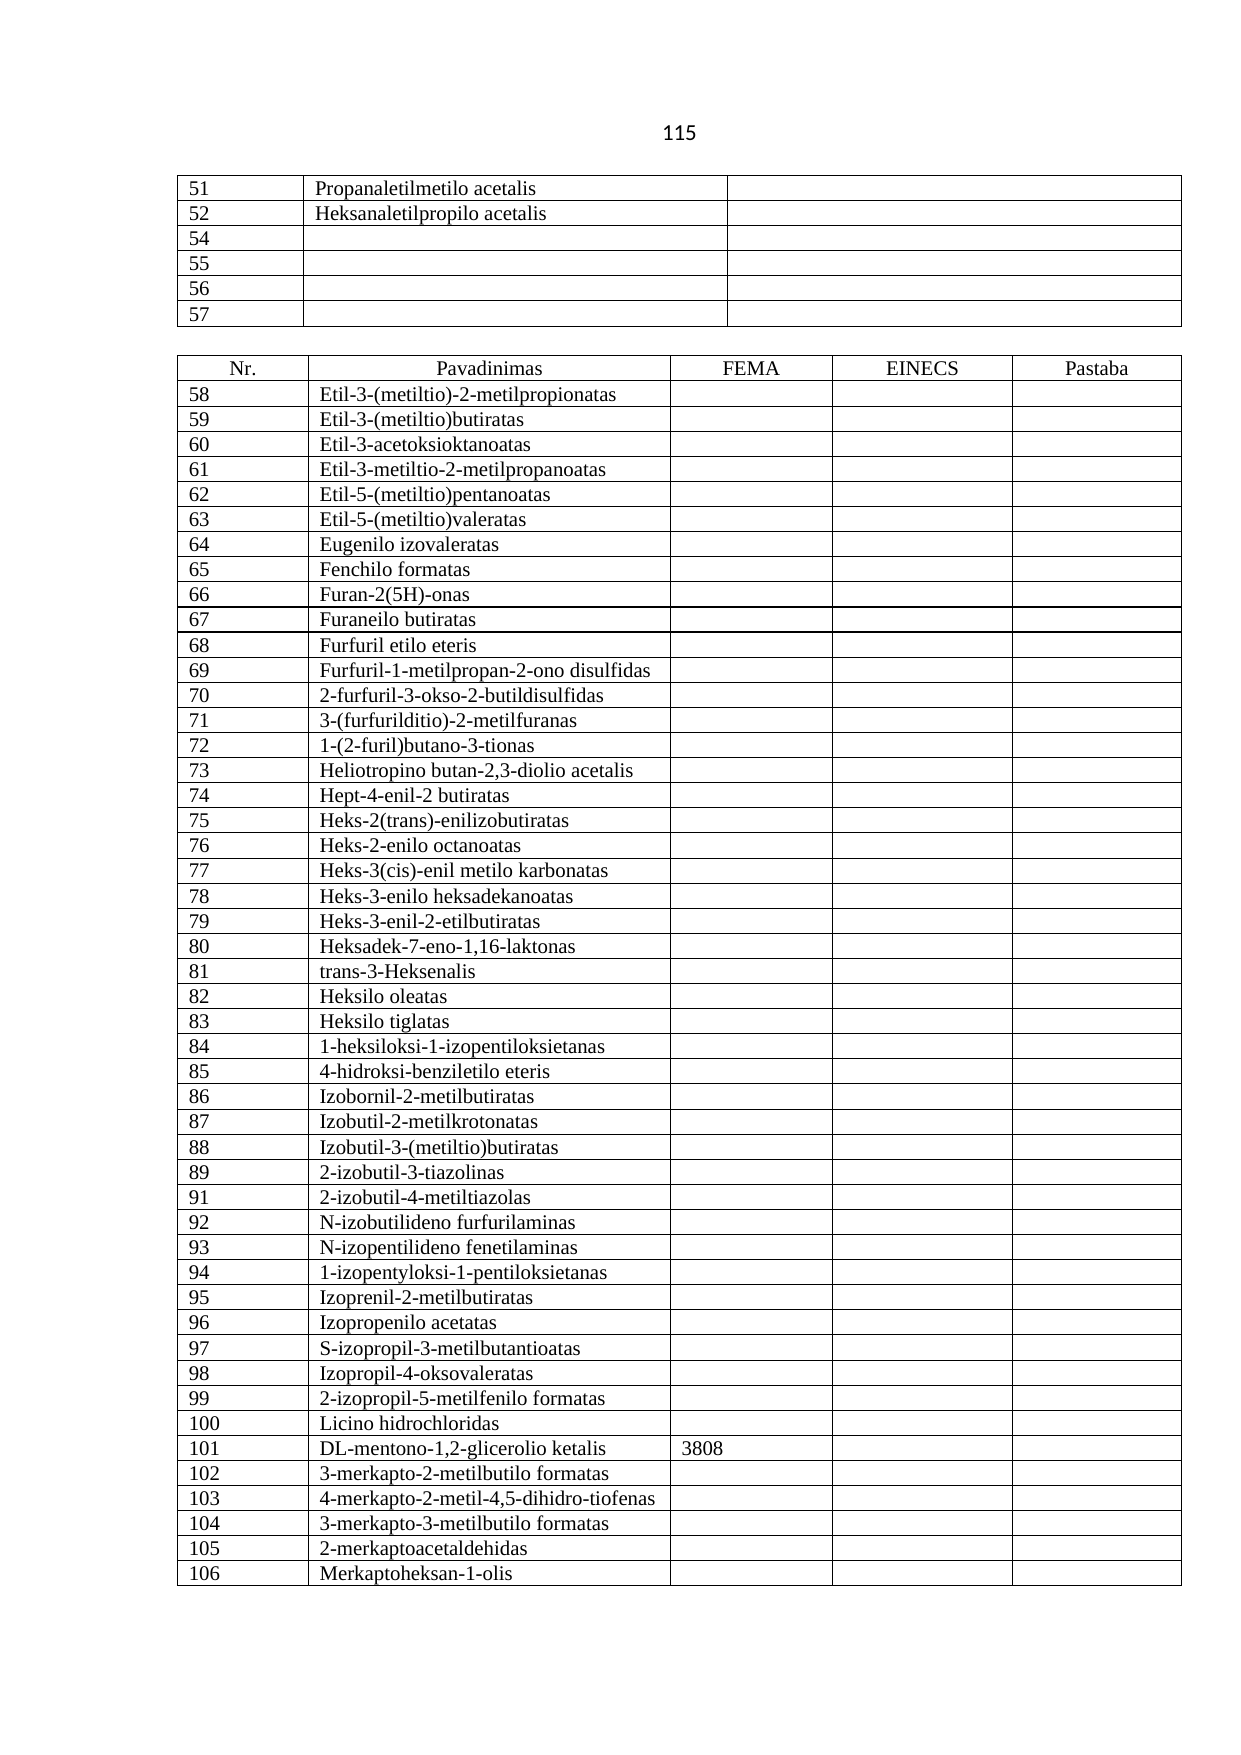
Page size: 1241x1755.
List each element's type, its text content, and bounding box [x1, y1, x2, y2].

table_cell Heksilo oleatas [309, 984, 670, 1008]
table_cell [671, 733, 832, 757]
table_cell Furfuril-1-metilpropan-2-ono disulfidas [309, 658, 670, 682]
table_cell Etil-5-(metiltio)pentanoatas [309, 482, 670, 506]
table_cell 101 [178, 1436, 308, 1460]
table_cell [1013, 1486, 1181, 1510]
table_cell 102 [178, 1461, 308, 1485]
table_cell [833, 1511, 1012, 1535]
table_cell [1013, 1084, 1181, 1108]
table_cell [1013, 959, 1181, 983]
table_cell [671, 582, 832, 606]
table_cell 61 [178, 457, 308, 481]
table_cell [1013, 808, 1181, 832]
table_cell [1013, 1059, 1181, 1083]
table_cell Etil-3-metiltio-2-metilpropanoatas [309, 457, 670, 481]
table_cell [671, 833, 832, 857]
table_cell 70 [178, 683, 308, 707]
table_cell [1013, 1511, 1181, 1535]
table_cell [1013, 708, 1181, 732]
table_cell [671, 1361, 832, 1384]
table_cell [671, 1210, 832, 1234]
table_cell [1013, 1436, 1181, 1460]
table_cell Izopropenilo acetatas [309, 1310, 670, 1334]
table_cell 62 [178, 482, 308, 506]
table_cell [671, 457, 832, 481]
table_cell [671, 608, 832, 631]
table_cell Licino hidrochloridas [309, 1411, 670, 1435]
table_cell [1013, 1260, 1181, 1284]
table_cell [1013, 658, 1181, 682]
table_cell 89 [178, 1160, 308, 1184]
table_cell Eugenilo izovaleratas [309, 532, 670, 556]
table_cell [671, 1235, 832, 1259]
table_cell trans-3-Heksenalis [309, 959, 670, 983]
table_cell 77 [178, 859, 308, 882]
table_cell [671, 1411, 832, 1435]
table_cell [833, 1110, 1012, 1133]
table_cell 69 [178, 658, 308, 682]
table_cell Heks-3-enil-2-etilbutiratas [309, 909, 670, 933]
table_cell [1013, 1461, 1181, 1485]
table_cell [833, 959, 1012, 983]
table_cell [1013, 1386, 1181, 1410]
table_cell [1013, 758, 1181, 782]
table_cell [671, 633, 832, 657]
table_cell Heliotropino butan-2,3-diolio acetalis [309, 758, 670, 782]
table_cell Heksadek-7-eno-1,16-laktonas [309, 934, 670, 958]
table_cell 80 [178, 934, 308, 958]
table_cell [833, 683, 1012, 707]
table_cell [728, 251, 1181, 275]
table_cell Heksilo tiglatas [309, 1009, 670, 1033]
table_cell [833, 1361, 1012, 1384]
table_cell 82 [178, 984, 308, 1008]
table_cell [833, 884, 1012, 908]
table_cell 106 [178, 1561, 308, 1585]
table_cell [833, 407, 1012, 431]
table_cell [671, 934, 832, 958]
table_cell 63 [178, 507, 308, 531]
table_cell [833, 1486, 1012, 1510]
table_cell [304, 226, 727, 250]
table_cell Furan-2(5H)-onas [309, 582, 670, 606]
table_cell [833, 1160, 1012, 1184]
table_cell [833, 808, 1012, 832]
table_cell [304, 276, 727, 300]
table_cell [671, 1084, 832, 1108]
table_cell [1013, 859, 1181, 882]
table_cell [833, 1335, 1012, 1359]
table_cell [1013, 1185, 1181, 1209]
table_cell [1013, 1034, 1181, 1058]
table_cell Heks-2-enilo octanoatas [309, 833, 670, 857]
table_cell [1013, 1110, 1181, 1133]
table_cell [671, 1034, 832, 1058]
table_cell [671, 859, 832, 882]
table_cell S-izopropil-3-metilbutantioatas [309, 1335, 670, 1359]
table_cell Etil-3-acetoksioktanoatas [309, 432, 670, 456]
table_cell [833, 1235, 1012, 1259]
table_cell [833, 1059, 1012, 1083]
table_cell 87 [178, 1110, 308, 1133]
table_header Nr. [178, 356, 308, 380]
table_cell [833, 1009, 1012, 1033]
table_cell Fenchilo formatas [309, 557, 670, 581]
table_cell Etil-3-(metiltio)-2-metilpropionatas [309, 381, 670, 406]
table_cell 55 [178, 251, 303, 275]
table_cell Merkaptoheksan-1-olis [309, 1561, 670, 1585]
table_cell [1013, 381, 1181, 406]
table_cell [671, 1310, 832, 1334]
table_cell 105 [178, 1536, 308, 1560]
table_cell [833, 1084, 1012, 1108]
table_cell Izoprenil-2-metilbutiratas [309, 1285, 670, 1309]
table_cell [671, 808, 832, 832]
table_header Pastaba [1013, 356, 1181, 380]
table_cell 92 [178, 1210, 308, 1234]
table_cell [833, 1310, 1012, 1334]
table_cell [671, 884, 832, 908]
table_cell 66 [178, 582, 308, 606]
table_cell 1-(2-furil)butano-3-tionas [309, 733, 670, 757]
table_cell [1013, 1235, 1181, 1259]
table_cell [671, 984, 832, 1008]
table_cell [833, 1536, 1012, 1560]
table_cell [671, 1461, 832, 1485]
table_cell [833, 482, 1012, 506]
table_cell 76 [178, 833, 308, 857]
table_cell [1013, 1285, 1181, 1309]
table_cell [671, 683, 832, 707]
table_cell [833, 783, 1012, 807]
table_cell 85 [178, 1059, 308, 1083]
table_cell [833, 1411, 1012, 1435]
table_cell 98 [178, 1361, 308, 1384]
table_cell [1013, 1135, 1181, 1159]
table_cell [728, 301, 1181, 326]
table_cell [671, 959, 832, 983]
table_cell [671, 1536, 832, 1560]
table_cell Izopropil-4-oksovaleratas [309, 1361, 670, 1384]
table_cell 65 [178, 557, 308, 581]
table_cell N-izobutilideno furfurilaminas [309, 1210, 670, 1234]
table_cell [1013, 833, 1181, 857]
table_cell [671, 1285, 832, 1309]
table_cell 59 [178, 407, 308, 431]
table_cell [833, 1034, 1012, 1058]
table_cell 2-merkaptoacetaldehidas [309, 1536, 670, 1560]
table_cell [1013, 532, 1181, 556]
table_cell [671, 1486, 832, 1510]
table_cell 56 [178, 276, 303, 300]
table_cell 2-izopropil-5-metilfenilo formatas [309, 1386, 670, 1410]
table_cell 84 [178, 1034, 308, 1058]
table_cell [1013, 633, 1181, 657]
table_cell [671, 1185, 832, 1209]
table_cell 60 [178, 432, 308, 456]
table_cell [1013, 1411, 1181, 1435]
table_cell Hept-4-enil-2 butiratas [309, 783, 670, 807]
table_cell [1013, 432, 1181, 456]
table_cell 96 [178, 1310, 308, 1334]
table_cell [671, 1335, 832, 1359]
table_cell Etil-5-(metiltio)valeratas [309, 507, 670, 531]
table_cell [833, 934, 1012, 958]
table_cell [671, 1260, 832, 1284]
table_cell 93 [178, 1235, 308, 1259]
table_cell Heks-3(cis)-enil metilo karbonatas [309, 859, 670, 882]
table_cell Izobornil-2-metilbutiratas [309, 1084, 670, 1108]
table_cell Etil-3-(metiltio)butiratas [309, 407, 670, 431]
table_cell [1013, 507, 1181, 531]
table_cell 81 [178, 959, 308, 983]
table_cell [671, 1511, 832, 1535]
table_cell 100 [178, 1411, 308, 1435]
table_cell 52 [178, 201, 303, 225]
table_cell [671, 1059, 832, 1083]
table_cell [833, 984, 1012, 1008]
table_cell 71 [178, 708, 308, 732]
table_cell [1013, 683, 1181, 707]
table_cell 64 [178, 532, 308, 556]
table_cell [833, 608, 1012, 631]
table_cell [1013, 884, 1181, 908]
table_cell [1013, 557, 1181, 581]
table_cell 95 [178, 1285, 308, 1309]
table_cell [1013, 1561, 1181, 1585]
table_cell [671, 658, 832, 682]
table_cell [671, 1110, 832, 1133]
table_cell 1-heksiloksi-1-izopentiloksietanas [309, 1034, 670, 1058]
table_cell [671, 532, 832, 556]
table_cell [833, 1386, 1012, 1410]
table_cell [671, 1009, 832, 1033]
table_cell [671, 482, 832, 506]
table_cell 54 [178, 226, 303, 250]
table_cell [833, 1210, 1012, 1234]
table_cell [1013, 1361, 1181, 1384]
table_cell 3-merkapto-2-metilbutilo formatas [309, 1461, 670, 1485]
table_cell 2-izobutil-3-tiazolinas [309, 1160, 670, 1184]
table_cell 2-izobutil-4-metiltiazolas [309, 1185, 670, 1209]
table_cell [833, 1260, 1012, 1284]
table_cell [671, 783, 832, 807]
table_header FEMA [671, 356, 832, 380]
table_cell [1013, 482, 1181, 506]
table_cell [833, 909, 1012, 933]
table_cell [1013, 783, 1181, 807]
table_cell [671, 909, 832, 933]
table_cell 104 [178, 1511, 308, 1535]
table_cell [1013, 1210, 1181, 1234]
table_cell 78 [178, 884, 308, 908]
table_cell [833, 1135, 1012, 1159]
table_cell 68 [178, 633, 308, 657]
table_cell [1013, 1335, 1181, 1359]
table_cell 3-merkapto-3-metilbutilo formatas [309, 1511, 670, 1535]
table_cell 103 [178, 1486, 308, 1510]
table_cell 97 [178, 1335, 308, 1359]
table_cell 72 [178, 733, 308, 757]
table_cell Heks-2(trans)-enilizobutiratas [309, 808, 670, 832]
table_cell [833, 1461, 1012, 1485]
table_cell 83 [178, 1009, 308, 1033]
table_cell [833, 1561, 1012, 1585]
table_cell [304, 251, 727, 275]
table_cell [833, 708, 1012, 732]
table_cell [728, 276, 1181, 300]
table_cell 58 [178, 381, 308, 406]
table_cell 1-izopentyloksi-1-pentiloksietanas [309, 1260, 670, 1284]
table_cell Propanaletilmetilo acetalis [304, 176, 727, 200]
table_cell 4-hidroksi-benziletilo eteris [309, 1059, 670, 1083]
table_cell [1013, 582, 1181, 606]
table_header Pavadinimas [309, 356, 670, 380]
table_cell [833, 432, 1012, 456]
table_cell [833, 557, 1012, 581]
table_cell 2-furfuril-3-okso-2-butildisulfidas [309, 683, 670, 707]
table_cell N-izopentilideno fenetilaminas [309, 1235, 670, 1259]
table_cell 57 [178, 301, 303, 326]
table_cell [833, 1185, 1012, 1209]
table_cell [833, 507, 1012, 531]
table_cell 79 [178, 909, 308, 933]
table_cell [671, 758, 832, 782]
table_cell 91 [178, 1185, 308, 1209]
table_cell [833, 1285, 1012, 1309]
table_cell Izobutil-3-(metiltio)butiratas [309, 1135, 670, 1159]
table_cell Furfuril etilo eteris [309, 633, 670, 657]
table_cell [833, 833, 1012, 857]
table_cell [833, 733, 1012, 757]
table_cell 75 [178, 808, 308, 832]
table_cell [1013, 934, 1181, 958]
table_cell [833, 1436, 1012, 1460]
table_cell [671, 381, 832, 406]
table_cell DL-mentono-1,2-glicerolio ketalis [309, 1436, 670, 1460]
table_cell 4-merkapto-2-metil-4,5-dihidro-tiofenas [309, 1486, 670, 1510]
table_cell 94 [178, 1260, 308, 1284]
table_cell [1013, 1160, 1181, 1184]
table_cell [833, 758, 1012, 782]
table_cell [833, 658, 1012, 682]
table_cell [833, 582, 1012, 606]
table_cell [671, 1386, 832, 1410]
table_cell [1013, 984, 1181, 1008]
table_cell [671, 557, 832, 581]
table_cell Furaneilo butiratas [309, 608, 670, 631]
table_cell [671, 432, 832, 456]
table_cell 67 [178, 608, 308, 631]
table_header EINECS [833, 356, 1012, 380]
table_cell 74 [178, 783, 308, 807]
table_cell [1013, 407, 1181, 431]
table_cell 86 [178, 1084, 308, 1108]
table_cell 99 [178, 1386, 308, 1410]
table_cell [671, 708, 832, 732]
table_cell Heksanaletilpropilo acetalis [304, 201, 727, 225]
table_cell Heks-3-enilo heksadekanoatas [309, 884, 670, 908]
table_cell [1013, 909, 1181, 933]
table_cell [671, 1561, 832, 1585]
table_cell Izobutil-2-metilkrotonatas [309, 1110, 670, 1133]
table_cell [728, 176, 1181, 200]
table_cell [671, 507, 832, 531]
table_cell [833, 457, 1012, 481]
table_cell [728, 226, 1181, 250]
table_cell [1013, 457, 1181, 481]
table_cell [833, 859, 1012, 882]
table_cell [671, 1135, 832, 1159]
table_cell 3808 [671, 1436, 832, 1460]
table_cell [1013, 1536, 1181, 1560]
table_cell [1013, 1310, 1181, 1334]
table_cell [671, 407, 832, 431]
table_cell 73 [178, 758, 308, 782]
table_cell 88 [178, 1135, 308, 1159]
table_cell [304, 301, 727, 326]
table_cell 51 [178, 176, 303, 200]
table_cell [728, 201, 1181, 225]
table_cell [1013, 1009, 1181, 1033]
table_cell [1013, 733, 1181, 757]
table_cell [833, 532, 1012, 556]
table_cell 3-(furfurilditio)-2-metilfuranas [309, 708, 670, 732]
table_cell [671, 1160, 832, 1184]
table_cell [1013, 608, 1181, 631]
table_cell [833, 381, 1012, 406]
table_cell [833, 633, 1012, 657]
